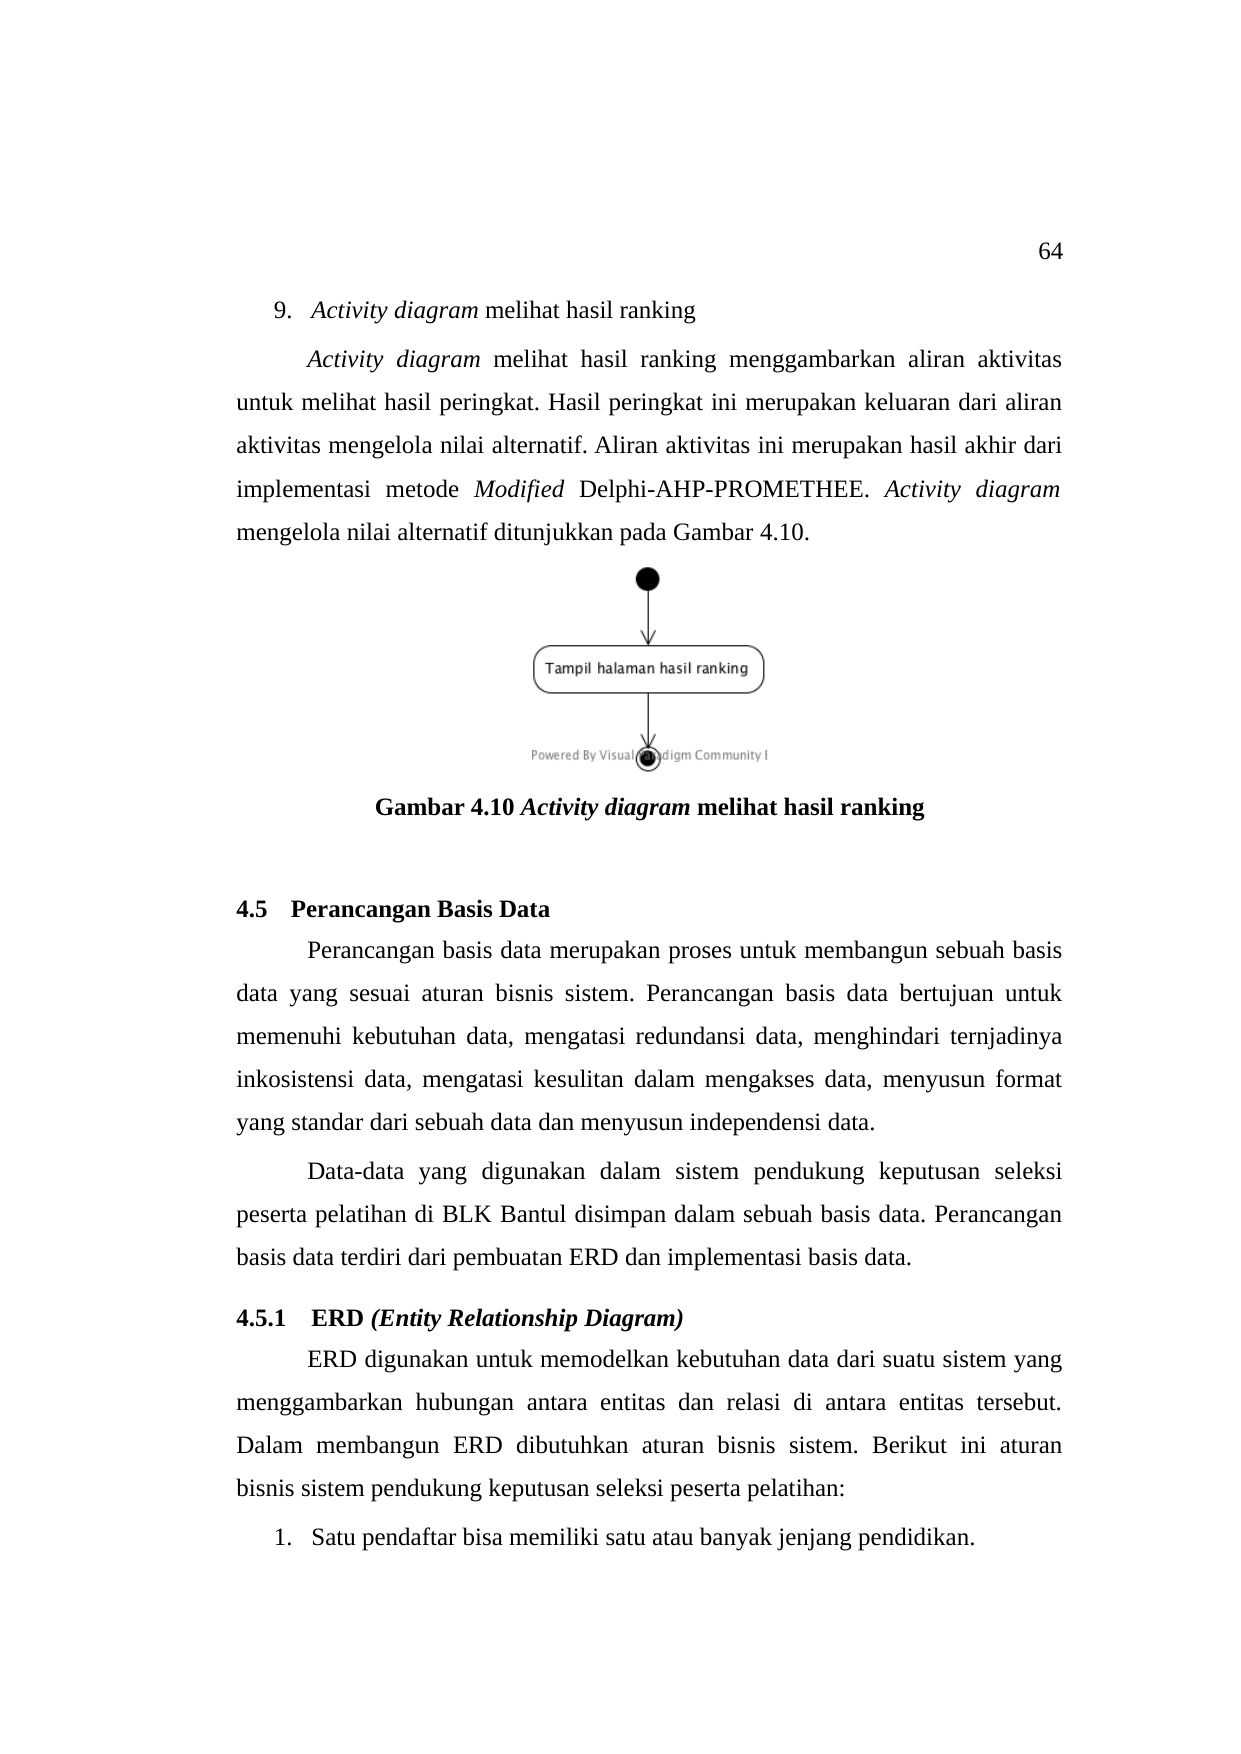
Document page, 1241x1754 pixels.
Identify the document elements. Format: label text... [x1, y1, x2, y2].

text Perancangan basis data merupakan proses untuk membangun sebuah basis data yang sesuai aturan bisnis sistem. Perancangan basis data bertujuan untuk memenuhi kebutuhan data, mengatasi redundansi data, menghindari ternjadinya inkosistensi data, mengatasi kesulitan dalam mengakses data, menyusun format yang standar dari sebuah data dan menyusun independensi data. [236, 935, 1063, 1136]
picture [531, 565, 768, 775]
list Activity diagram melihat hasil ranking [274, 295, 1063, 324]
text Activity diagram melihat hasil ranking menggambarkan aliran aktivitas untuk melihat hasil peringkat. Hasil peringkat ini merupakan keluaran dari aliran aktivitas mengelola nilai alternatif. Aliran aktivitas ini merupakan hasil akhir dari implementasi metode Modified Delphi-AHP-PROMETHEE. Activity diagram mengelola nilai alternatif ditunjukkan pada Gambar 4.10. [236, 344, 1063, 546]
text Gambar 4.10 Activity diagram melihat hasil ranking [236, 792, 1063, 821]
text Data-data yang digunakan dalam sistem pendukung keputusan seleksi peserta pelatihan di BLK Bantul disimpan dalam sebuah basis data. Perancangan basis data terdiri dari pembuatan ERD dan implementasi basis data. [236, 1156, 1063, 1271]
subtitle ERD (Entity Relationship Diagram) [236, 1303, 1063, 1332]
subtitle Perancangan basis data [236, 894, 1063, 923]
list Satu pendaftar bisa memiliki satu atau banyak jenjang pendidikan. [274, 1522, 1063, 1551]
text ERD digunakan untuk memodelkan kebutuhan data dari suatu sistem yang menggambarkan hubungan antara entitas dan relasi di antara entitas tersebut. Dalam membangun ERD dibutuhkan aturan bisnis sistem. Berikut ini aturan bisnis sistem pendukung keputusan seleksi peserta pelatihan: [236, 1344, 1063, 1502]
